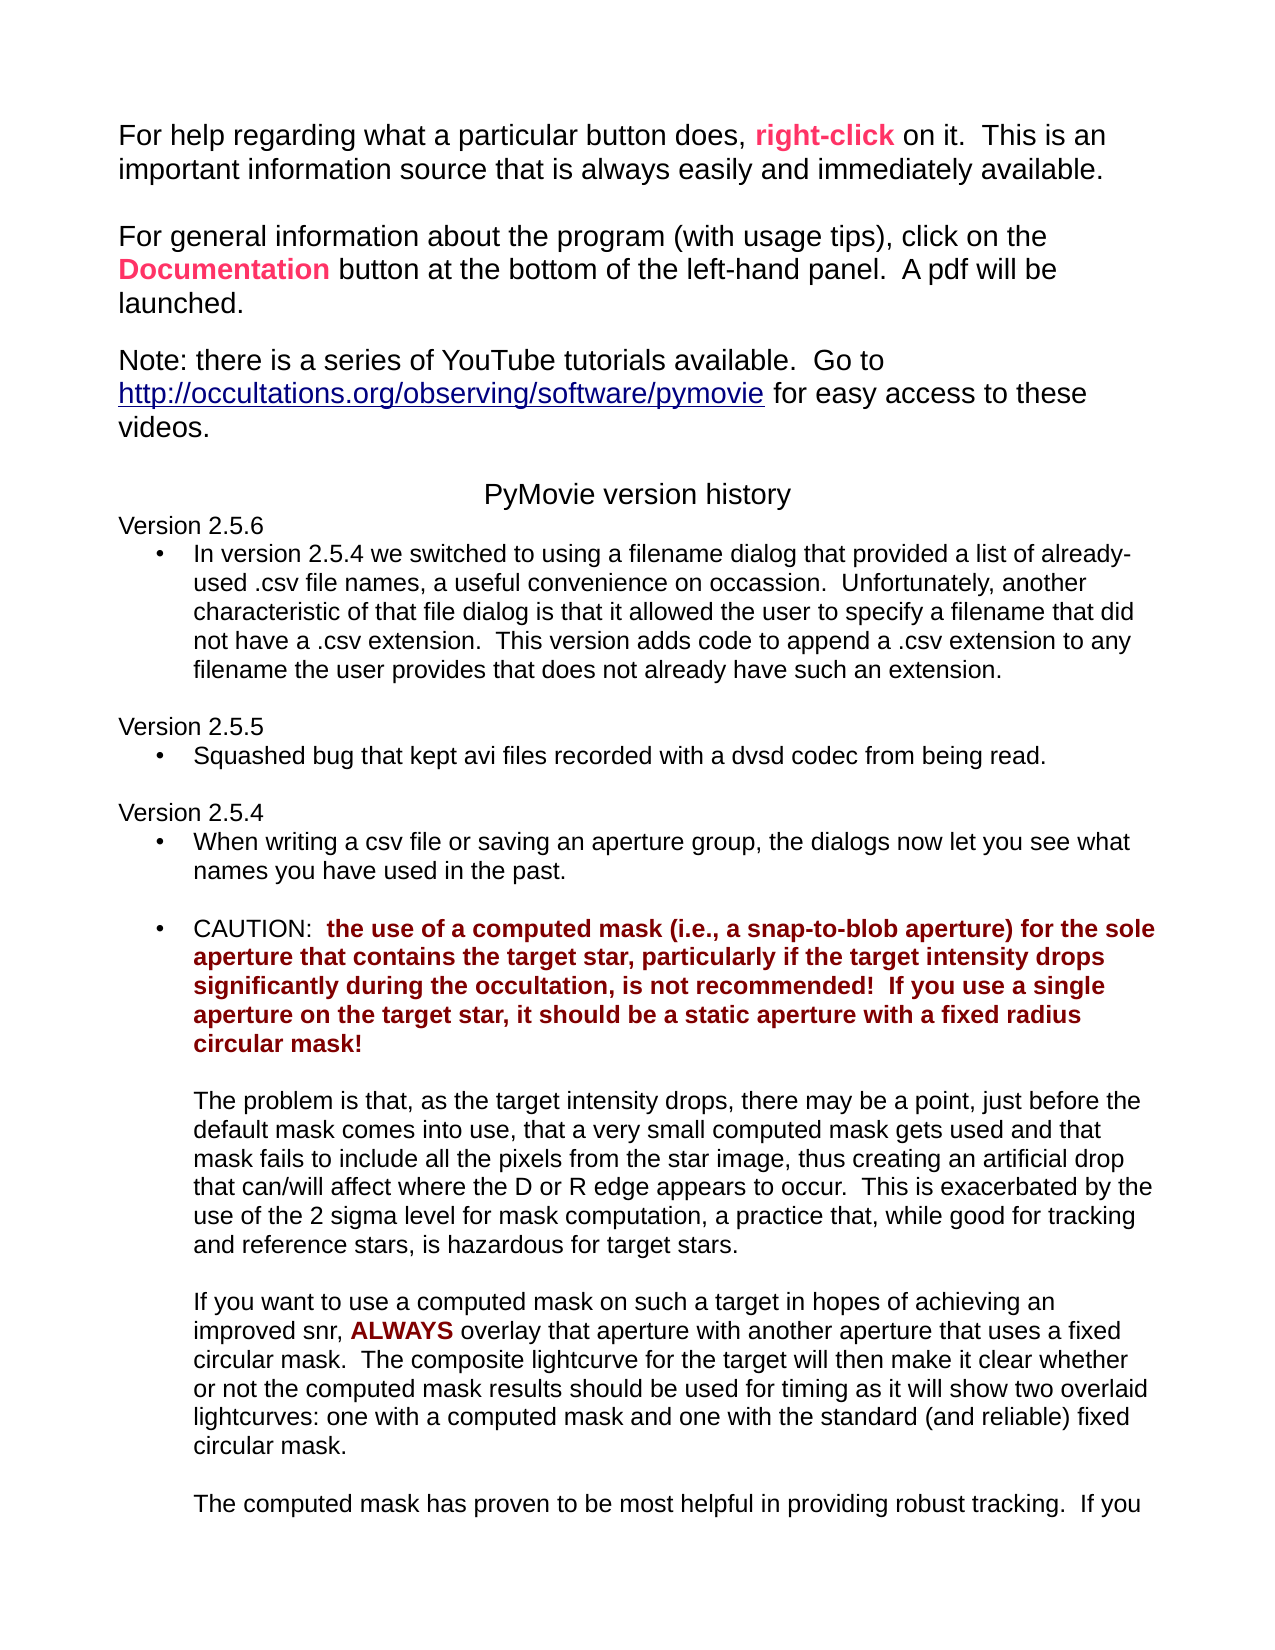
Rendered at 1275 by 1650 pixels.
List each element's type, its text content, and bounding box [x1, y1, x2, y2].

text Version 2.5.4 [118, 798, 1157, 827]
list In version 2.5.4 we switched to using a filename dialog that provided a list of already-used .csv file names, a useful convenience on occassion. Unfortunately, another characteristic of that file dialog is that it allowed the user to specify a filename that did not have a .csv extension. This version adds code to append a .csv extension to any filename the user provides that does not already have such an extension. [156, 539, 1157, 712]
text Note: there is a series of YouTube tutorials available. Go to http://occultations.org/observing/software/pymovie for easy access to these videos. [118, 343, 1157, 444]
list Squashed bug that kept avi files recorded with a dvsd codec from being read. [156, 741, 1157, 798]
list When writing a csv file or saving an aperture group, the dialogs now let you see what names you have used in the past. [156, 827, 1157, 913]
text Version 2.5.6 [118, 511, 1157, 539]
list CAUTION: the use of a computed mask (i.e., a snap-to-blob aperture) for the sole aperture that contains the target star, particularly if the target intensity drops significantly during the occultation, is not recommended! If you use a single aperture on the target star, it should be a static aperture with a fixed radius circular mask! The problem is that, as the target intensity drops, there may be a point, just before the default mask comes into use, that a very small computed mask gets used and that mask fails to include all the pixels from the star image, thus creating an artificial drop that can/will affect where the D or R edge appears to occur. This is exacerbated by the use of the 2 sigma level for mask computation, a practice that, while good for tracking and reference stars, is hazardous for target stars. If you want to use a computed mask on such a target in hopes of achieving an improved snr, ALWAYS overlay that aperture with another aperture that uses a fixed circular mask. The composite lightcurve for the target will then make it clear whether or not the computed mask results should be used for timing as it will show two overlaid lightcurves: one with a computed mask and one with the standard (and reliable) fixed circular mask. The computed mask has proven to be most helpful in providing robust tracking. If you [156, 913, 1157, 1517]
text PyMovie version history [118, 477, 1157, 511]
text Version 2.5.5 [118, 712, 1157, 741]
text For help regarding what a particular button does, right-click on it. This is an important information source that is always easily and immediately available. [118, 118, 1157, 185]
text For general information about the program (with usage tips), click on the Documentation button at the bottom of the left-hand panel. A pdf will be launched. [118, 219, 1157, 319]
